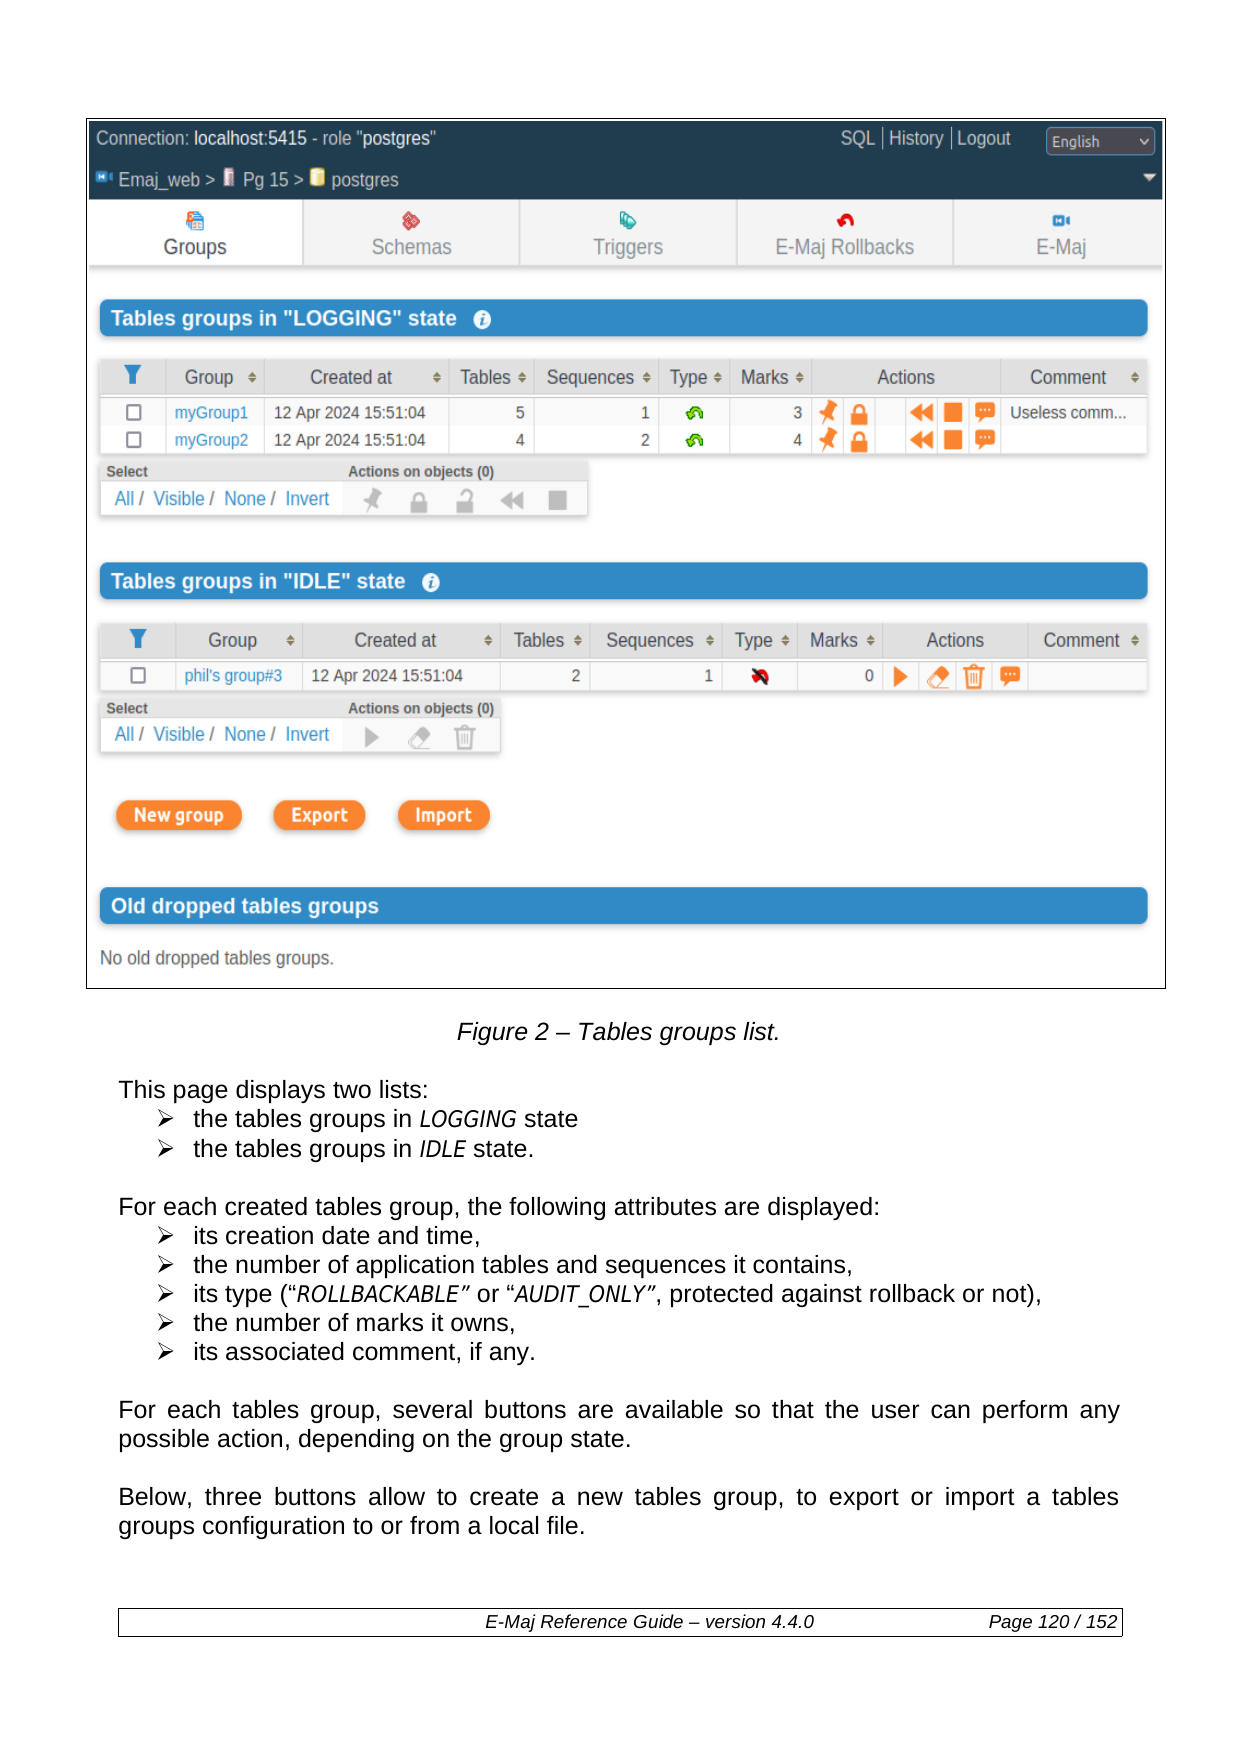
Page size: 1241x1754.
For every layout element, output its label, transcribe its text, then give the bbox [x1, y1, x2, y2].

list the number of application tables and sequences it contains, [156, 1250, 1122, 1279]
list the tables groups in IDLE state. [156, 1133, 1122, 1162]
list its type (“ROLLBACKABLE” or “AUDIT_ONLY”, protected against rollback or not), [156, 1279, 1122, 1308]
text Below, three buttons allow to create a new tables group, to export or import a tables groups configuration to or from a local file. [118, 1482, 1122, 1540]
text This page displays two lists: [118, 1075, 1122, 1104]
list the number of marks it owns, [156, 1308, 1122, 1337]
list its creation date and time, [156, 1221, 1122, 1250]
list the tables groups in LOGGING state [156, 1104, 1122, 1133]
text For each tables group, several buttons are available so that the user can perform any possible action, depending on the group state. [118, 1395, 1122, 1453]
text Figure 2 – Tables groups list. [118, 1017, 1122, 1046]
text For each created tables group, the following attributes are displayed: [118, 1192, 1122, 1221]
list its associated comment, if any. [156, 1337, 1122, 1366]
picture [89, 121, 1163, 986]
